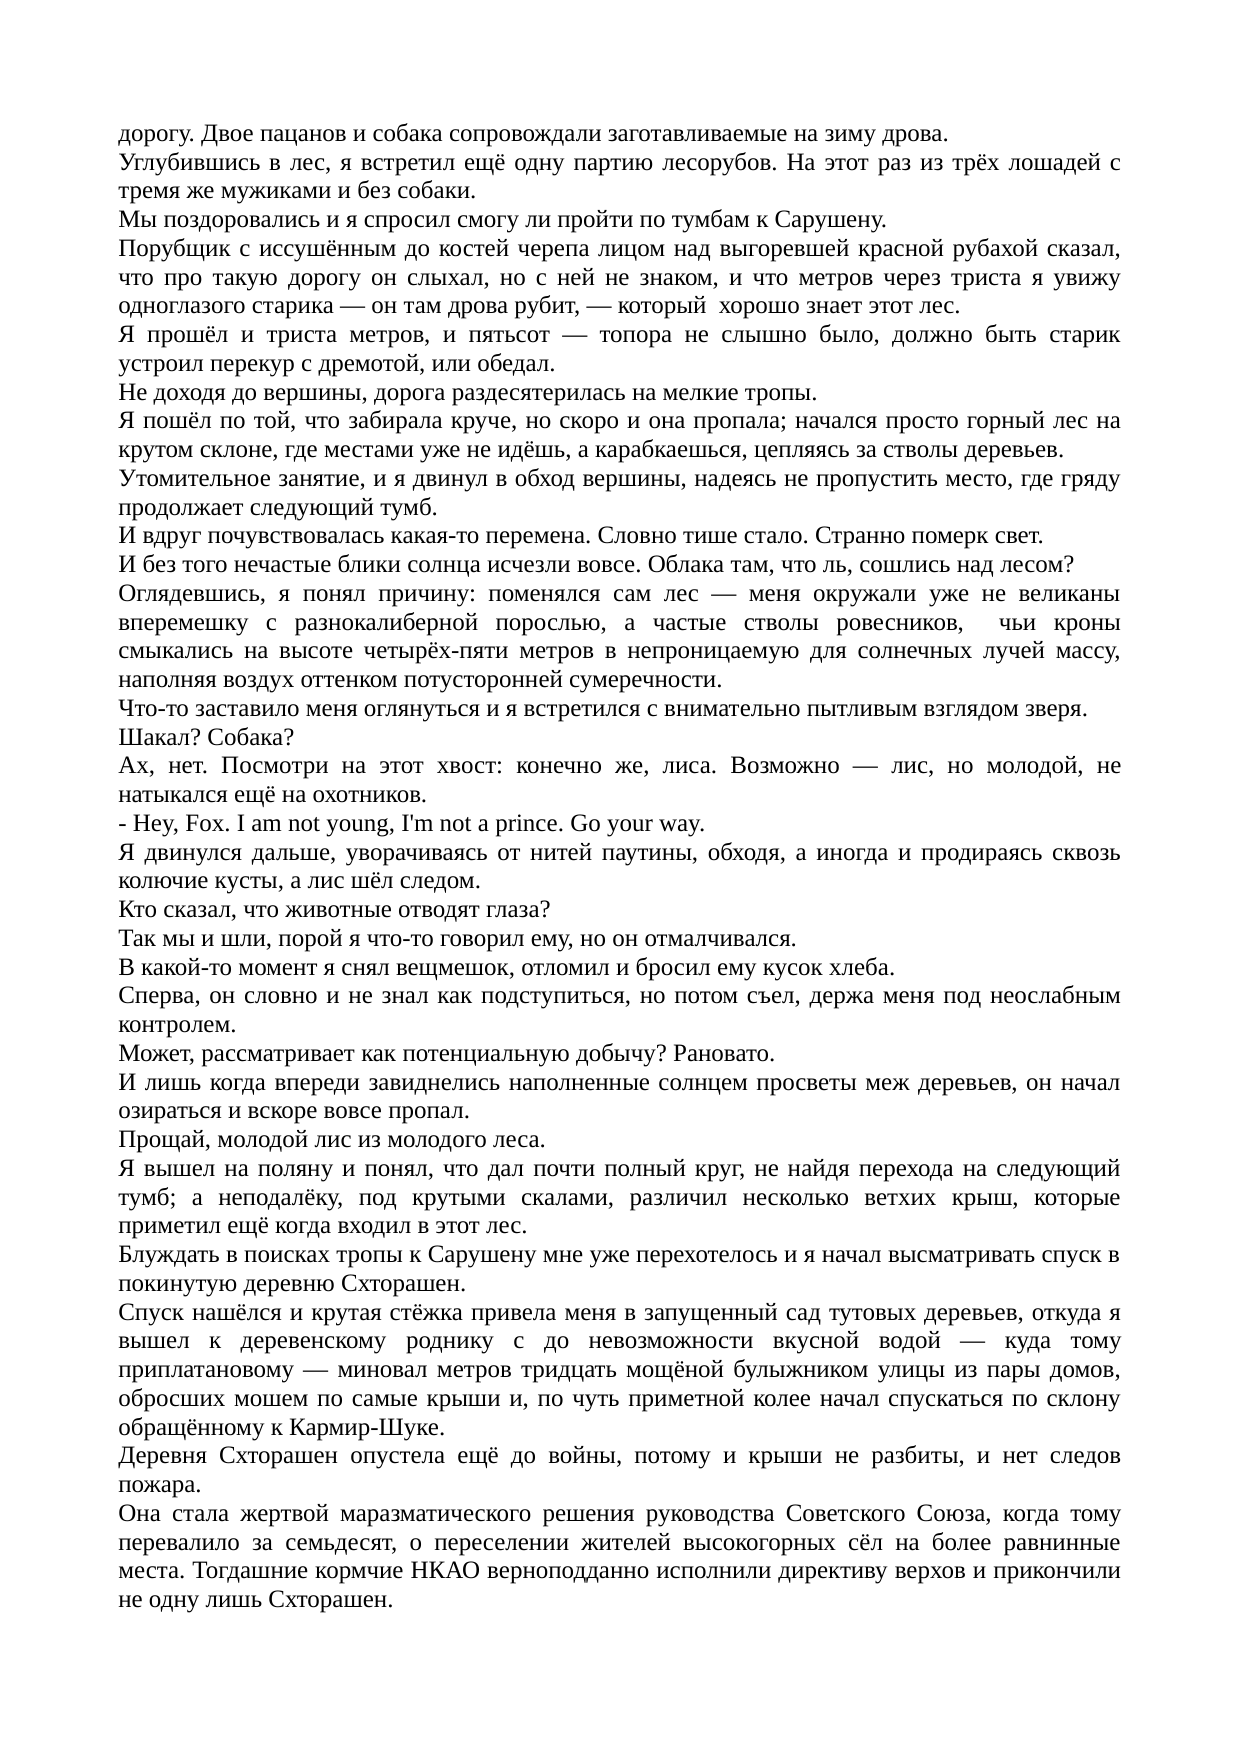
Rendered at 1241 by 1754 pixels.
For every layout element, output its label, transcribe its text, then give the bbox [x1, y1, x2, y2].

text И без того нечастые блики солнца исчезли вовсе. Облака там, что ль, сошлись над лесом? [118, 549, 1122, 578]
text Кто сказал, что животные отводят глаза? [118, 894, 1122, 923]
text Не доходя до вершины, дорога раздесятерилась на мелкие тропы. [118, 377, 1122, 406]
text И вдруг почувствовалась какая-то перемена. Словно тише стало. Странно померк свет. [118, 521, 1122, 549]
text Деревня Схторашен опустела ещё до войны, потому и крыши не разбиты, и нет следов пожара. [118, 1441, 1122, 1498]
text Так мы и шли, порой я что-то говорил ему, но он отмалчивался. [118, 923, 1122, 952]
text И лишь когда впереди завиднелись наполненные солнцем просветы меж деревьев, он начал озираться и вскоре вовсе пропал. [118, 1067, 1122, 1124]
text Она стала жертвой маразматического решения руководства Советского Союза, когда тому перевалило за семьдесят, о переселении жителей высокогорных сёл на более равнинные места. Тогдашние кормчие НКАО верноподданно исполнили директиву верхов и прикончили не одну лишь Схторашен. [118, 1498, 1122, 1613]
text Прощай, молодой лис из молодого леса. [118, 1124, 1122, 1153]
text Сперва, он словно и не знал как подступиться, но потом съел, держа меня под неослабным контролем. [118, 981, 1122, 1038]
text дорогу. Двое пацанов и собака сопровождали заготавливаемые на зиму дрова. [118, 118, 1122, 147]
text В какой-то момент я снял вещмешок, отломил и бросил ему кусок хлеба. [118, 952, 1122, 981]
text Ах, нет. Посмотри на этот хвост: конечно же, лиса. Возможно — лис, но молодой, не натыкался ещё на охотников. [118, 751, 1122, 808]
text Утомительное занятие, и я двинул в обход вершины, надеясь не пропустить место, где гряду продолжает следующий тумб. [118, 463, 1122, 521]
text Блуждать в поисках тропы к Сарушену мне уже перехотелось и я начал высматривать спуск в покинутую деревню Схторашен. [118, 1239, 1122, 1297]
text Углубившись в лес, я встретил ещё одну партию лесорубов. На этот раз из трёх лошадей с тремя же мужиками и без собаки. [118, 147, 1122, 204]
text Оглядевшись, я понял причину: поменялся сам лес — меня окружали уже не великаны вперемешку с разнокалиберной порослью, а частые стволы ровесников, чьи кроны смыкались на высоте четырёх-пяти метров в непроницаемую для солнечных лучей массу, наполняя воздух оттенком потусторонней сумеречности. [118, 578, 1122, 693]
text Порубщик с иссушённым до костей черепа лицом над выгоревшей красной рубахой сказал, что про такую дорогу он слыхал, но с ней не знаком, и что метров через триста я увижу одноглазого старика — он там дрова рубит, — который хорошо знает этот лес. [118, 233, 1122, 319]
text Я пошёл по той, что забирала круче, но скоро и она пропала; начался просто горный лес на крутом склоне, где местами уже не идёшь, а карабкаешься, цепляясь за стволы деревьев. [118, 406, 1122, 463]
text Я двинулся дальше, уворачиваясь от нитей паутины, обходя, а иногда и продираясь сквозь колючие кусты, а лис шёл следом. [118, 837, 1122, 894]
text - Hey, Fox. I am not young, I'm not a prince. Go your way. [118, 808, 1122, 837]
text Я прошёл и триста метров, и пятьсот — топора не слышно было, должно быть старик устроил перекур с дремотой, или обедал. [118, 319, 1122, 377]
text Что-то заставило меня оглянуться и я встретился с внимательно пытливым взглядом зверя. [118, 693, 1122, 722]
text Я вышел на поляну и понял, что дал почти полный круг, не найдя перехода на следующий тумб; а неподалёку, под крутыми скалами, различил несколько ветхих крыш, которые приметил ещё когда входил в этот лес. [118, 1153, 1122, 1239]
text Шакал? Собака? [118, 722, 1122, 751]
text Спуск нашёлся и крутая стёжка привела меня в запущенный сад тутовых деревьев, откуда я вышел к деревенскому роднику с до невозможности вкусной водой — куда тому приплатановому — миновал метров тридцать мощёной булыжником улицы из пары домов, обросших мошем по самые крыши и, по чуть приметной колее начал спускаться по склону обращённому к Кармир-Шуке. [118, 1297, 1122, 1441]
text Мы поздоровались и я спросил смогу ли пройти по тумбам к Сарушену. [118, 204, 1122, 233]
text Может, рассматривает как потенциальную добычу? Рановато. [118, 1038, 1122, 1067]
